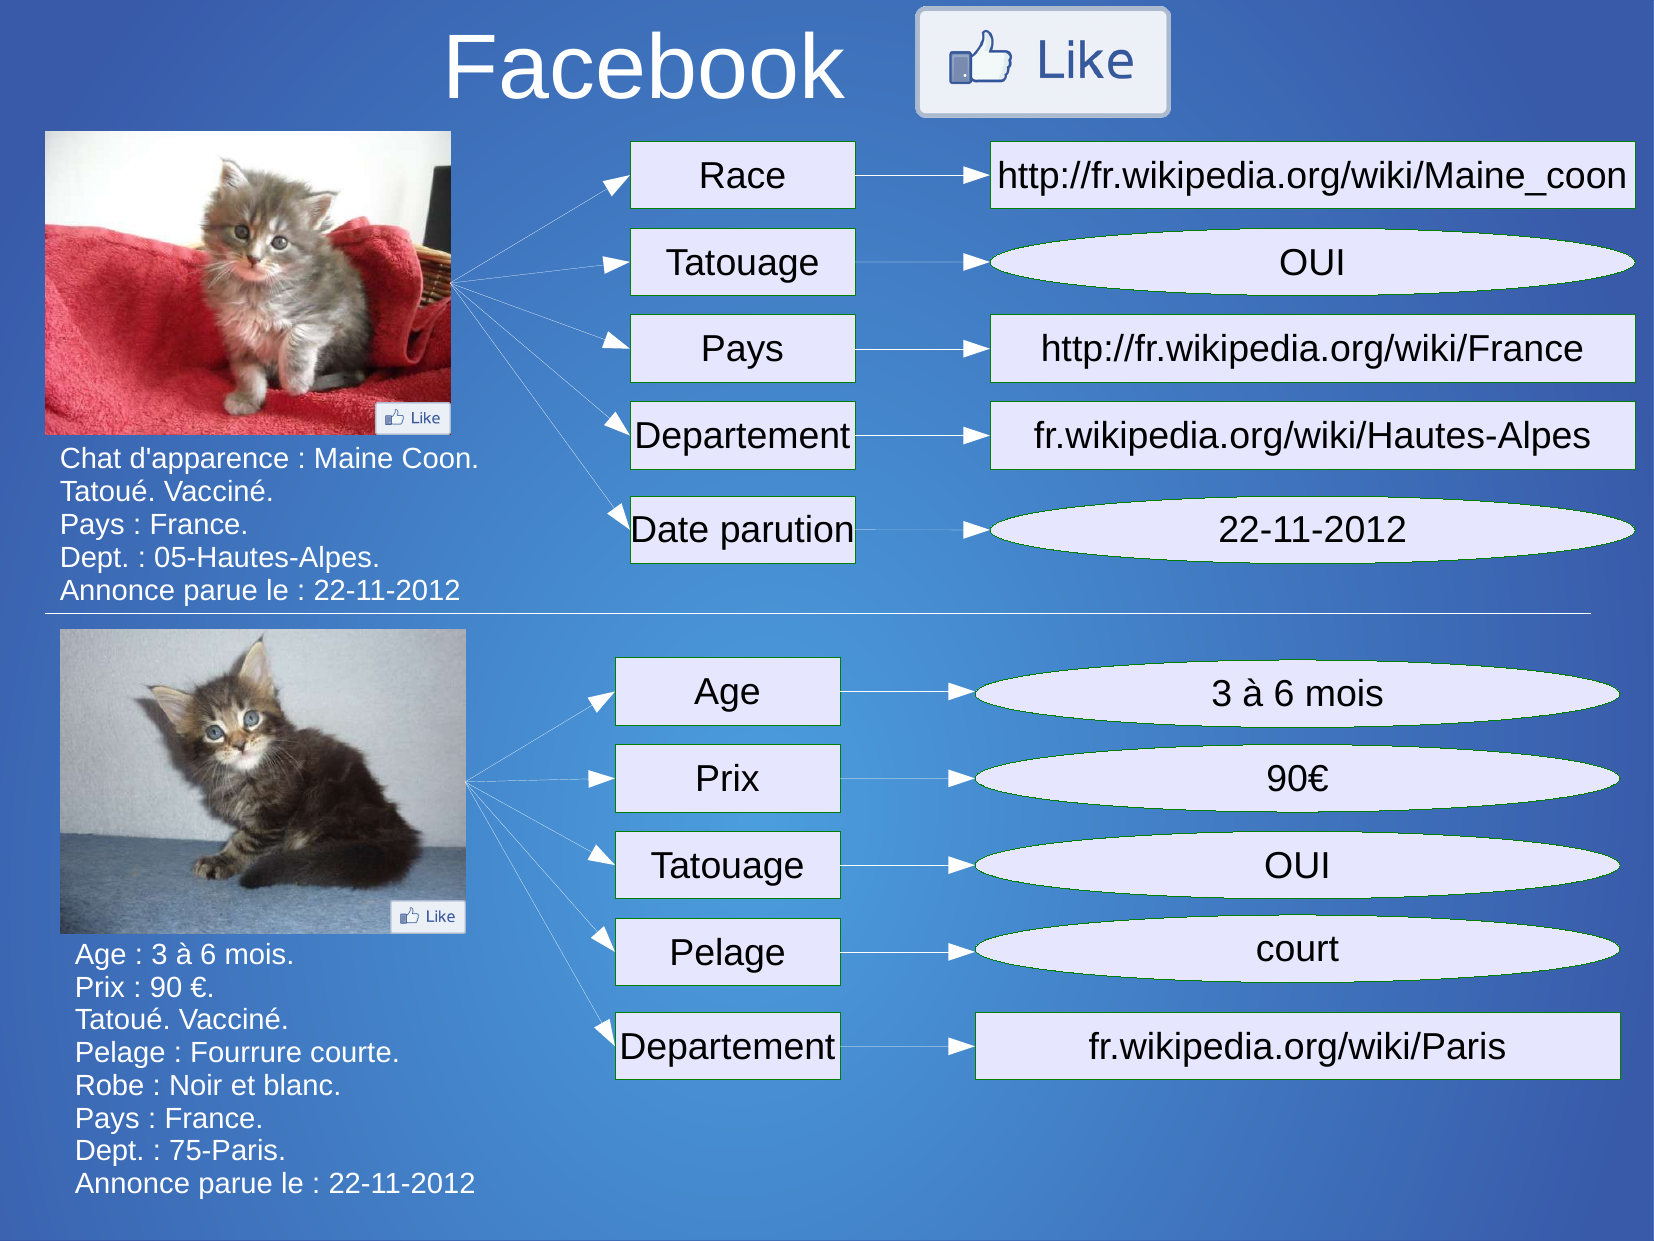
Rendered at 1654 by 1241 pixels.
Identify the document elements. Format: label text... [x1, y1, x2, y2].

text_box Pelage [615, 918, 841, 986]
text_box OUI [990, 228, 1636, 296]
text_box Departement [615, 1012, 841, 1080]
text_box Tatouage [630, 228, 856, 296]
text_box Tatouage [615, 831, 841, 899]
text_box OUI [975, 831, 1621, 899]
text_box Age : 3 à 6 mois. Prix : 90 €. Tatoué. Vacciné. Pelage : Fourrure courte. Robe : Noir et blanc. Pays : France. Dept. : 75-Paris. Annonce parue le : 22-11-2012 [60, 930, 494, 1208]
text_box 3 à 6 mois [975, 659, 1621, 728]
text_box fr.wikipedia.org/wiki/Hautes-Alpes [990, 401, 1636, 470]
text_box Age [615, 657, 841, 726]
text_box Prix [615, 744, 841, 813]
text_box http://fr.wikipedia.org/wiki/France [990, 314, 1636, 383]
text_box fr.wikipedia.org/wiki/Paris [975, 1012, 1621, 1080]
text_box http://fr.wikipedia.org/wiki/Maine_coon [990, 141, 1636, 209]
text_box Chat d'apparence : Maine Coon. Tatoué. Vacciné. Pays : France. Dept. : 05-Hautes-Alpes. Annonce parue le : 22-11-2012 [45, 435, 496, 613]
title Facebook [25, 15, 1621, 120]
text_box Date parution [630, 496, 856, 564]
text_box Pays [630, 314, 856, 383]
text_box Race [630, 141, 856, 209]
text_box court [975, 914, 1621, 983]
picture [0, 0, 1654, 1241]
text_box 90€ [975, 744, 1621, 813]
text_box Departement [630, 401, 856, 470]
text_box 22-11-2012 [990, 496, 1636, 564]
